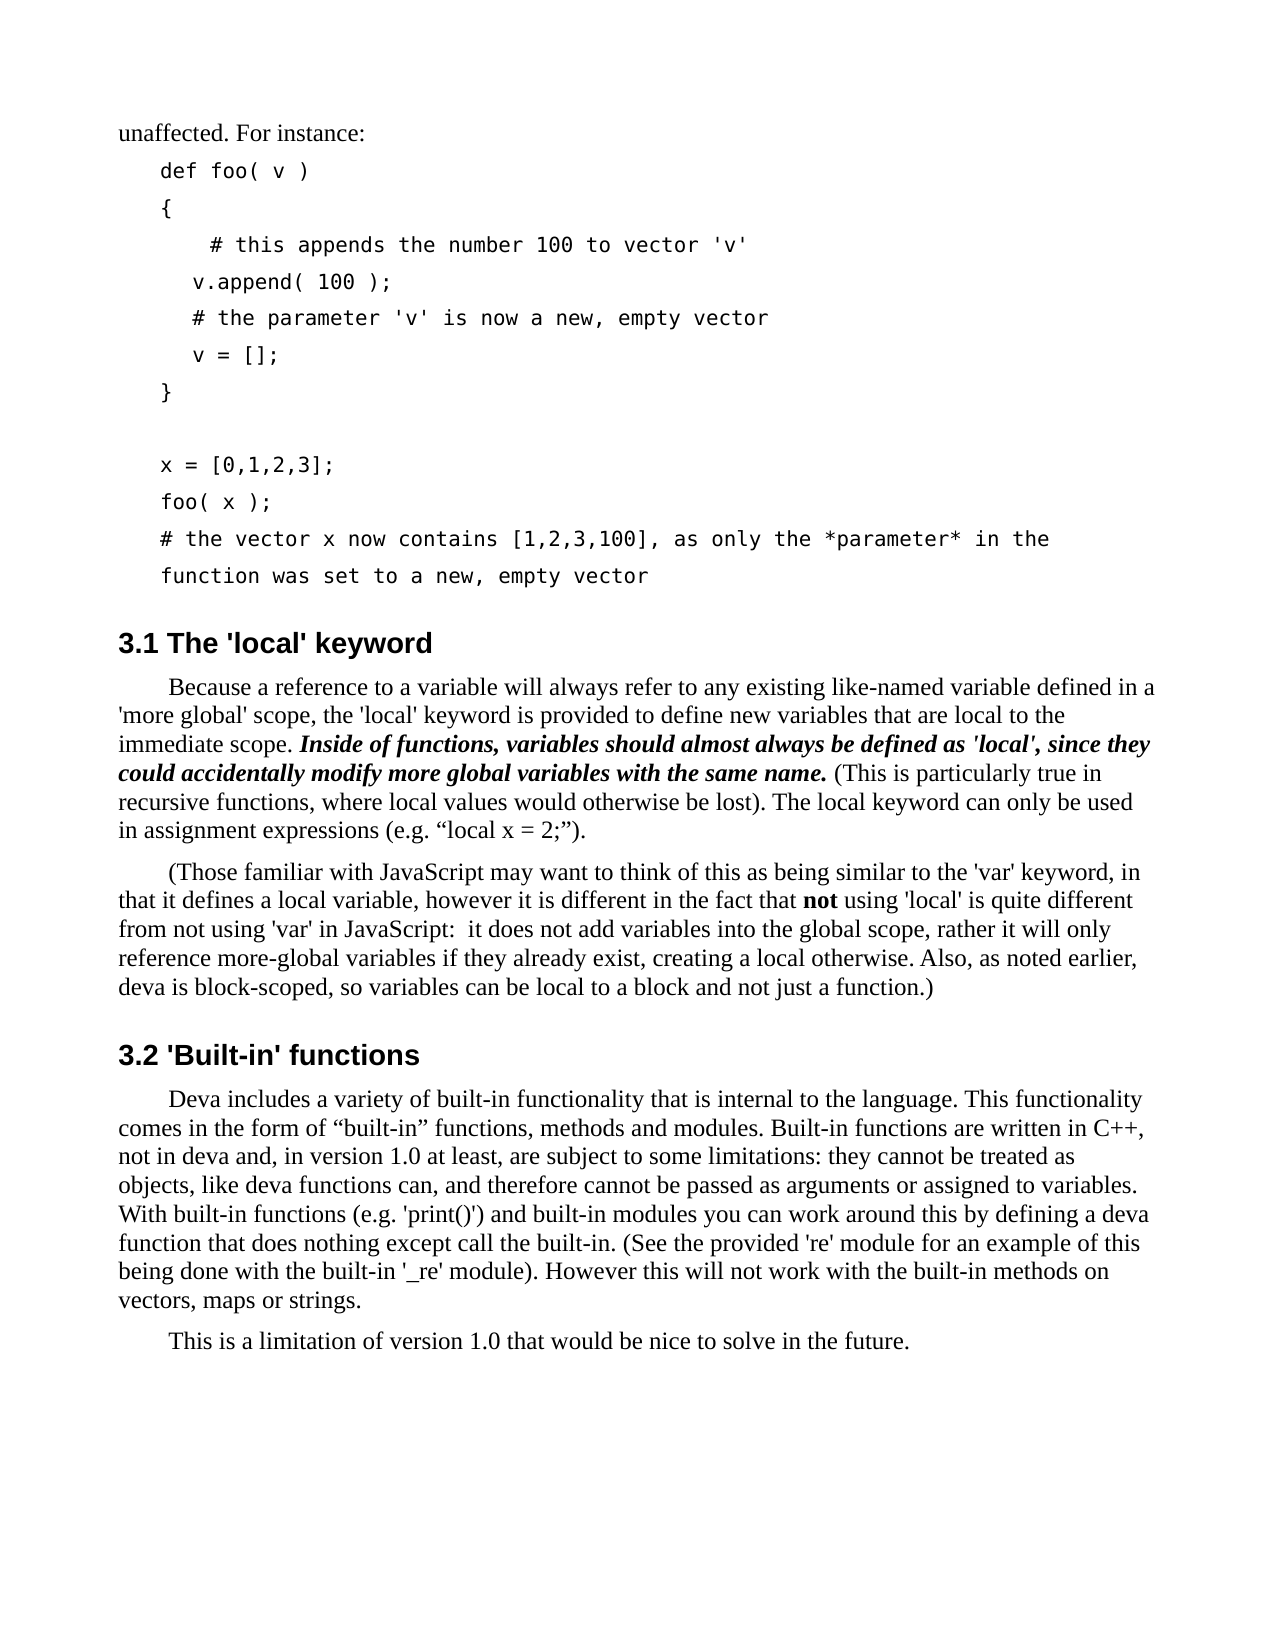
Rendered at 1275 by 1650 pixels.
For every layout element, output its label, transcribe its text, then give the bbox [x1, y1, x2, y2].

text # this appends the number 100 to vector 'v' [118, 233, 1157, 257]
text (Those familiar with JavaScript may want to think of this as being similar to the 'var' keyword, in that it defines a local variable, however it is different in the fact that not using 'local' is quite different from not using 'var' in JavaScript: it does not add variables into the global scope, rather it will only reference more-global variables if they already exist, creating a local otherwise. Also, as noted earlier, deva is block-scoped, so variables can be local to a block and not just a function.) [118, 857, 1157, 1000]
text foo( x ); [118, 490, 1157, 514]
text } [118, 380, 1157, 404]
text { [118, 196, 1157, 220]
subtitle 3.2 'Built-in' functions [118, 1038, 1157, 1071]
text def foo( v ) [118, 159, 1157, 184]
subtitle 3.1 The 'local' keyword [118, 626, 1157, 659]
text unaffected. For instance: [118, 118, 1157, 147]
text # the parameter 'v' is now a new, empty vector [118, 306, 1157, 331]
text # the vector x now contains [1,2,3,100], as only the *parameter* in the [118, 527, 1157, 551]
text Deva includes a variety of built-in functionality that is internal to the language. This functionality comes in the form of “built-in” functions, methods and modules. Built-in functions are written in C++, not in deva and, in version 1.0 at least, are subject to some limitations: they cannot be treated as objects, like deva functions can, and therefore cannot be passed as arguments or assigned to variables. With built-in functions (e.g. 'print()') and built-in modules you can work around this by defining a deva function that does nothing except call the built-in. (See the provided 're' module for an example of this being done with the built-in '_re' module). However this will not work with the built-in methods on vectors, maps or strings. [118, 1084, 1157, 1314]
text This is a limitation of version 1.0 that would be nice to solve in the future. [118, 1326, 1157, 1355]
text x = [0,1,2,3]; [118, 453, 1157, 478]
text v = []; [118, 343, 1157, 367]
text function was set to a new, empty vector [118, 564, 1157, 588]
text v.append( 100 ); [118, 270, 1157, 294]
text Because a reference to a variable will always refer to any existing like-named variable defined in a 'more global' scope, the 'local' keyword is provided to define new variables that are local to the immediate scope. Inside of functions, variables should almost always be defined as 'local', since they could accidentally modify more global variables with the same name. (This is particularly true in recursive functions, where local values would otherwise be lost). The local keyword can only be used in assignment expressions (e.g. “local x = 2;”). [118, 672, 1157, 844]
